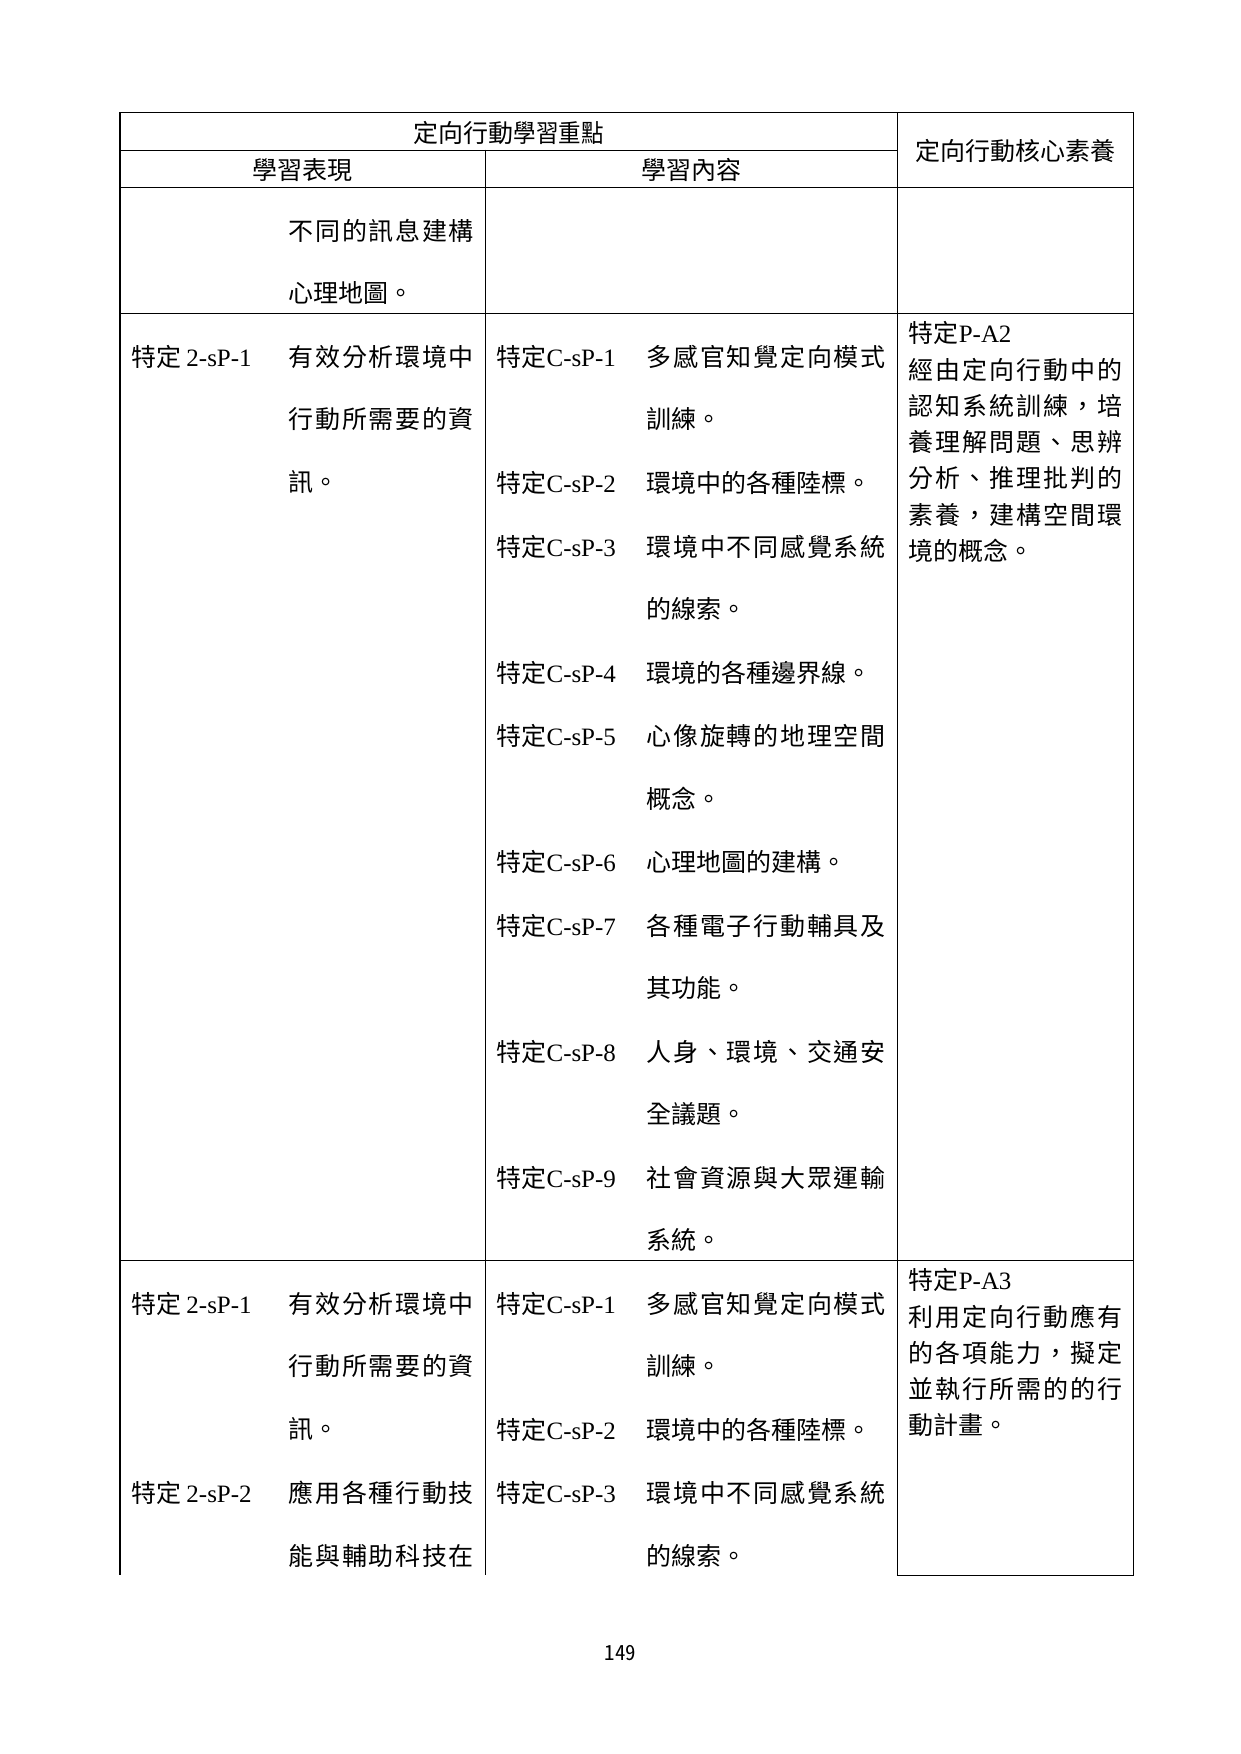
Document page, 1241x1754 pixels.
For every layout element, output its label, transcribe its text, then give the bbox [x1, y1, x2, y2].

table_cell 特定C-sP-7 [486, 882, 635, 1008]
table_cell 特定C-sP-2 [486, 1386, 635, 1449]
table_cell 多感官知覺定向模式訓練。 [635, 1261, 897, 1386]
table_cell 特定C-sP-9 [486, 1134, 635, 1260]
table_cell 特定P-A3 利用定向行動應有的各項能力，擬定並執行所需的的行動計畫。 [898, 1261, 1133, 1575]
table_cell 特定2-sP-1 [121, 314, 277, 1260]
table_cell 人身、環境、交通安全議題。 [635, 1008, 897, 1134]
table_cell 特定C-sP-6 [486, 818, 635, 882]
table_cell 有效分析環境中行動所需要的資訊。 [277, 314, 485, 1260]
table_cell 有效分析環境中行動所需要的資訊。 [277, 1261, 485, 1449]
table_cell 特定C-sP-3 [486, 1449, 635, 1575]
table_cell 學習表現 [121, 151, 485, 187]
table_cell [486, 188, 635, 313]
table_cell 特定C-sP-3 [486, 503, 635, 628]
table_header 定向行動學習重點 [121, 113, 897, 149]
table_cell 環境中的各種陸標。 [635, 439, 897, 502]
table_cell 心像旋轉的地理空間概念。 [635, 692, 897, 818]
table_cell 特定C-sP-1 [486, 1261, 635, 1386]
table_header 定向行動核心素養 [898, 113, 1133, 187]
table_cell 多感官知覺定向模式訓練。 [635, 314, 897, 439]
table_cell [898, 188, 1133, 313]
table_cell 應用各種行動技能與輔助科技在 [277, 1449, 485, 1575]
table_cell 社會資源與大眾運輸系統。 [635, 1134, 897, 1260]
table_cell 特定C-sP-5 [486, 692, 635, 818]
table_cell 環境中的各種陸標。 [635, 1386, 897, 1449]
table_cell 特定C-sP-8 [486, 1008, 635, 1134]
table_cell 各種電子行動輔具及其功能。 [635, 882, 897, 1008]
table_cell 心理地圖的建構。 [635, 818, 897, 882]
table_cell 特定P-A2 經由定向行動中的認知系統訓練，培養理解問題、思辨分析、推理批判的素養，建構空間環境的概念。 [898, 314, 1133, 1260]
table_cell 環境的各種邊界線。 [635, 629, 897, 692]
table_cell 特定C-sP-1 [486, 314, 635, 439]
table_cell [635, 188, 897, 313]
table_cell 環境中不同感覺系統的線索。 [635, 503, 897, 628]
table_cell 特定C-sP-4 [486, 629, 635, 692]
table_cell 不同的訊息建構心理地圖。 [277, 188, 485, 313]
table_cell 環境中不同感覺系統的線索。 [635, 1449, 897, 1575]
table_cell 特定2-sP-2 [121, 1449, 277, 1575]
table_cell [121, 188, 277, 313]
table_cell 學習內容 [486, 151, 897, 187]
table_cell 特定C-sP-2 [486, 439, 635, 502]
table_cell 特定2-sP-1 [121, 1261, 277, 1449]
